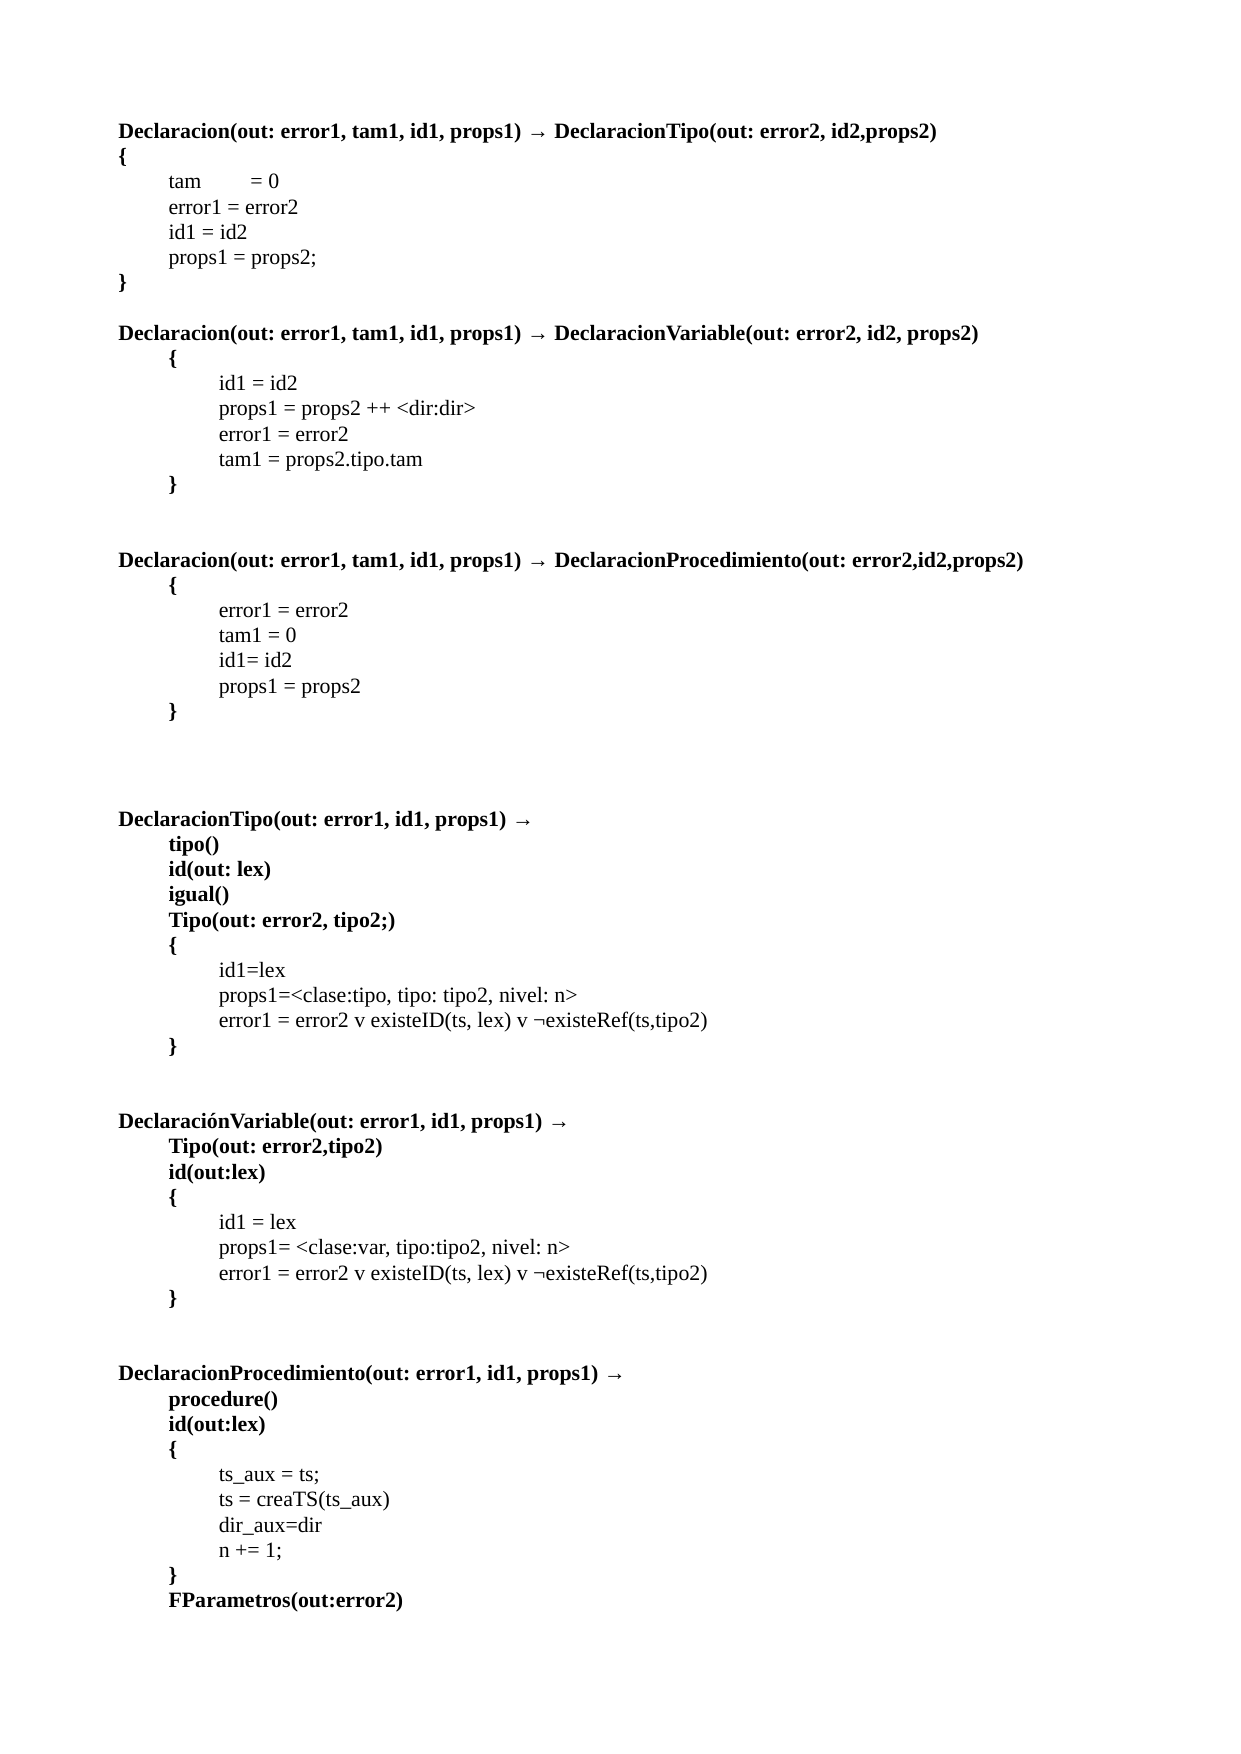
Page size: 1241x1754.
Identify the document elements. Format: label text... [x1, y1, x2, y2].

text } [168, 471, 1122, 496]
text dir_aux=dir [168, 1512, 1122, 1537]
text Tipo(out: error2, tipo2;) [118, 907, 1122, 932]
text FParametros(out:error2) [168, 1587, 1122, 1612]
text id(out: lex) [118, 856, 1122, 881]
text props1 = props2 ++ <dir:dir> [168, 395, 1122, 421]
text id1 = lex [168, 1209, 1122, 1234]
text id(out:lex) [118, 1411, 1122, 1436]
text } [118, 269, 1122, 294]
text props1 = props2 [168, 673, 1122, 698]
text } [168, 1285, 1122, 1310]
text { [118, 143, 1122, 168]
text { [168, 345, 1122, 370]
text } [168, 1562, 1122, 1587]
text Declaracion(out: error1, tam1, id1, props1) → DeclaracionTipo(out: error2, id2,props2) [118, 118, 1122, 143]
text DeclaraciónVariable(out: error1, id1, props1) → [118, 1108, 1122, 1133]
text { [168, 1436, 1122, 1461]
text props1 = props2; [118, 244, 1122, 269]
text id1 = id2 [168, 370, 1122, 395]
text Declaracion(out: error1, tam1, id1, props1) → DeclaracionVariable(out: error2, id2, props2) [118, 320, 1122, 345]
text error1 = error2 [118, 194, 1122, 219]
text } [168, 698, 1122, 723]
text id1= id2 [168, 647, 1122, 673]
text } [168, 1033, 1122, 1058]
text ts = creaTS(ts_aux) [168, 1486, 1122, 1512]
text id1 = id2 [118, 219, 1122, 244]
text tam = 0 [118, 168, 1122, 194]
text error1 = error2 v existeID(ts, lex) v ¬existeRef(ts,tipo2) [168, 1259, 1122, 1285]
text DeclaracionProcedimiento(out: error1, id1, props1) → [118, 1360, 1122, 1386]
text props1=<clase:tipo, tipo: tipo2, nivel: n> [118, 982, 1122, 1007]
text Tipo(out: error2,tipo2) [118, 1133, 1122, 1159]
text error1 = error2 [168, 597, 1122, 622]
text procedure() [118, 1386, 1122, 1411]
text { [168, 572, 1122, 597]
text id1=lex [118, 957, 1122, 982]
text tipo() [118, 831, 1122, 856]
text DeclaracionTipo(out: error1, id1, props1) → [118, 806, 1122, 831]
text tam1 = 0 [168, 622, 1122, 647]
text tam1 = props2.tipo.tam [168, 446, 1122, 471]
text igual() [118, 881, 1122, 907]
text error1 = error2 [168, 421, 1122, 446]
text Declaracion(out: error1, tam1, id1, props1) → DeclaracionProcedimiento(out: error2,id2,props2) [118, 547, 1122, 572]
text n += 1; [218, 1537, 1122, 1562]
text { [168, 932, 1122, 957]
text { [168, 1184, 1122, 1209]
text id(out:lex) [118, 1159, 1122, 1184]
text error1 = error2 v existeID(ts, lex) v ¬existeRef(ts,tipo2) [118, 1007, 1122, 1033]
text ts_aux = ts; [168, 1461, 1122, 1486]
text props1= <clase:var, tipo:tipo2, nivel: n> [168, 1234, 1122, 1259]
